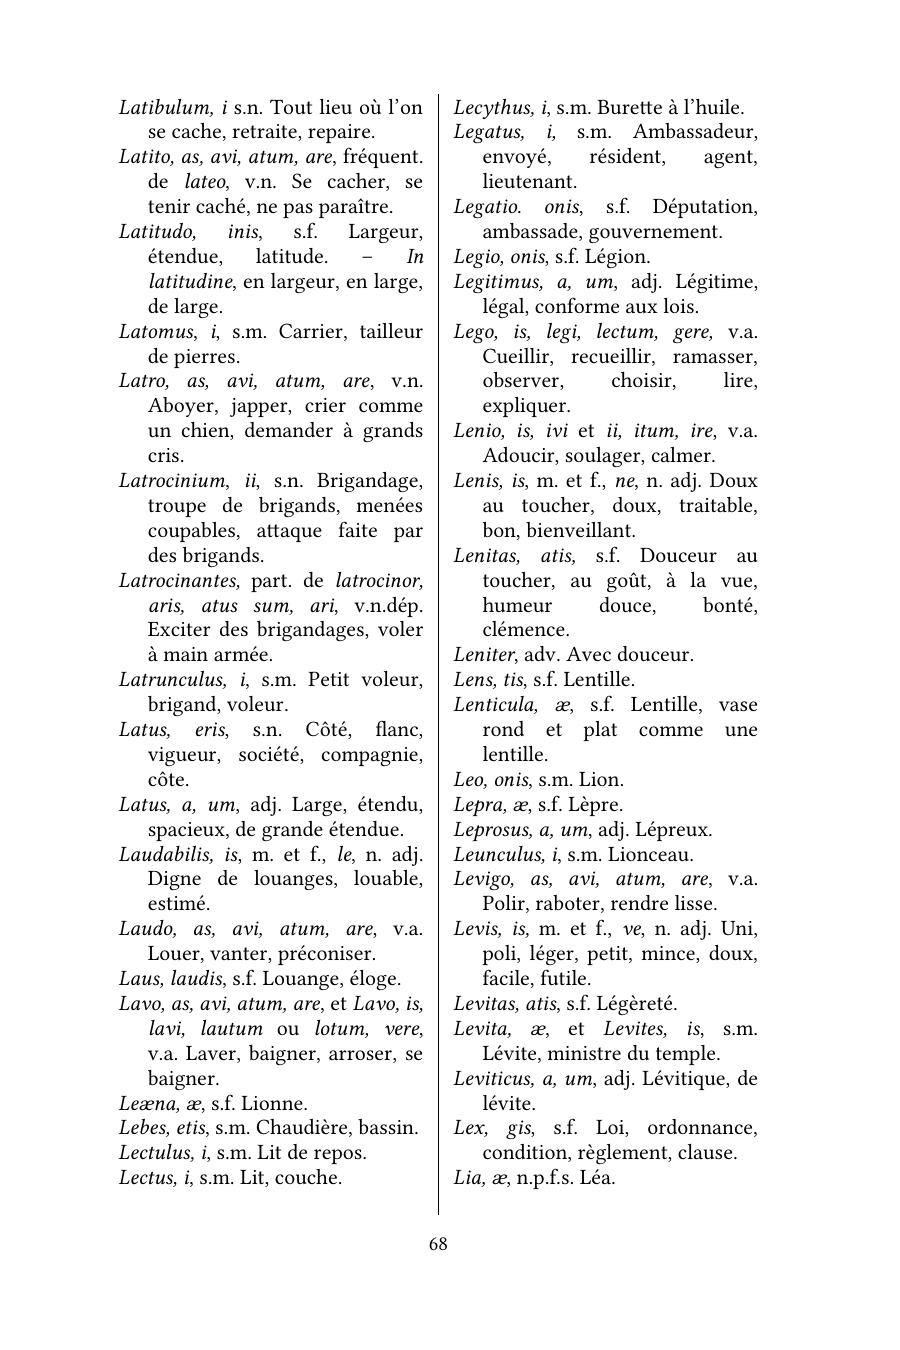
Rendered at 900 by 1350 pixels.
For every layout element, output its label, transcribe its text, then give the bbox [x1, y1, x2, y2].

text Latitudo, inis, s.f. Largeur, étendue, latitude. – In latitudine, en largeur, en large, de large. [118, 219, 423, 318]
text Legatus, i, s.m. Ambassadeur, envoyé, résident, agent, lieutenant. [453, 119, 758, 194]
text Lectus, i, s.m. Lit, couche. [118, 1165, 423, 1190]
text Latrocinantes, part. de latrocinor, aris, atus sum, ari, v.n.dép. Exciter des brigandages, voler à main armée. [118, 567, 423, 667]
text Lenitas, atis, s.f. Douceur au toucher, au goût, à la vue, humeur douce, bonté, clémence. [453, 543, 758, 642]
text Lepra, æ, s.f. Lèpre. [453, 792, 758, 816]
text Lenticula, æ, s.f. Lentille, vase rond et plat comme une lentille. [453, 692, 758, 767]
text Leniter, adv. Avec douceur. [453, 642, 758, 667]
text Legatio. onis, s.f. Députation, ambassade, gouvernement. [453, 194, 758, 244]
text Leviticus, a, um, adj. Lévitique, de lévite. [453, 1065, 758, 1115]
text Leæna, æ, s.f. Lionne. [118, 1090, 423, 1115]
text Latro, as, avi, atum, are, v.n. Aboyer, japper, crier comme un chien, demander à grands cris. [118, 368, 423, 468]
text Legio, onis, s.f. Légion. [453, 244, 758, 269]
text Lavo, as, avi, atum, are, et Lavo, is, lavi, lautum ou lotum, vere, v.a. Laver, baigner, arroser, se baigner. [118, 991, 423, 1090]
text Levis, is, m. et f., ve, n. adj. Uni, poli, léger, petit, mince, doux, facile, futile. [453, 916, 758, 991]
text Lex, gis, s.f. Loi, ordonnance, condition, règlement, clause. [453, 1115, 758, 1165]
text Lenio, is, ivi et ii, itum, ire, v.a. Adoucir, soulager, calmer. [453, 418, 758, 468]
text Leprosus, a, um, adj. Lépreux. [453, 816, 758, 841]
text Levitas, atis, s.f. Légèreté. [453, 991, 758, 1016]
text Laudabilis, is, m. et f., le, n. adj. Digne de louanges, louable, estimé. [118, 841, 423, 916]
text Latus, eris, s.n. Côté, flanc, vigueur, société, compagnie, côte. [118, 717, 423, 792]
text Latomus, i, s.m. Carrier, tailleur de pierres. [118, 318, 423, 368]
text Levigo, as, avi, atum, are, v.a. Polir, raboter, rendre lisse. [453, 866, 758, 916]
text Lego, is, legi, lectum, gere, v.a. Cueillir, recueillir, ramasser, observer, choisir, lire, expliquer. [453, 318, 758, 418]
text Lenis, is, m. et f., ne, n. adj. Doux au toucher, doux, traitable, bon, bienveillant. [453, 468, 758, 543]
text Laus, laudis, s.f. Louange, éloge. [118, 966, 423, 991]
text Lia, æ, n.p.f.s. Léa. [453, 1165, 758, 1190]
text Lebes, etis, s.m. Chaudière, bassin. [118, 1115, 423, 1140]
text Laudo, as, avi, atum, are, v.a. Louer, vanter, préconiser. [118, 916, 423, 966]
text Lens, tis, s.f. Lentille. [453, 667, 758, 692]
text Latrocinium, ii, s.n. Brigandage, troupe de brigands, menées coupables, attaque faite par des brigands. [118, 468, 423, 567]
text Leunculus, i, s.m. Lionceau. [453, 841, 758, 866]
text Leo, onis, s.m. Lion. [453, 767, 758, 792]
text Latito, as, avi, atum, are, fréquent. de lateo, v.n. Se cacher, se tenir caché, ne pas paraître. [118, 144, 423, 219]
text Latus, a, um, adj. Large, étendu, spacieux, de grande étendue. [118, 792, 423, 841]
text Lectulus, i, s.m. Lit de repos. [118, 1140, 423, 1165]
text Lecythus, i, s.m. Burette à l’huile. [453, 94, 758, 119]
text Levita, æ, et Levites, is, s.m. Lévite, ministre du temple. [453, 1016, 758, 1065]
text Latibulum, i s.n. Tout lieu où l’on se cache, retraite, repaire. [118, 94, 423, 144]
text Legitimus, a, um, adj. Légitime, légal, conforme aux lois. [453, 269, 758, 318]
text Latrunculus, i, s.m. Petit voleur, brigand, voleur. [118, 667, 423, 717]
